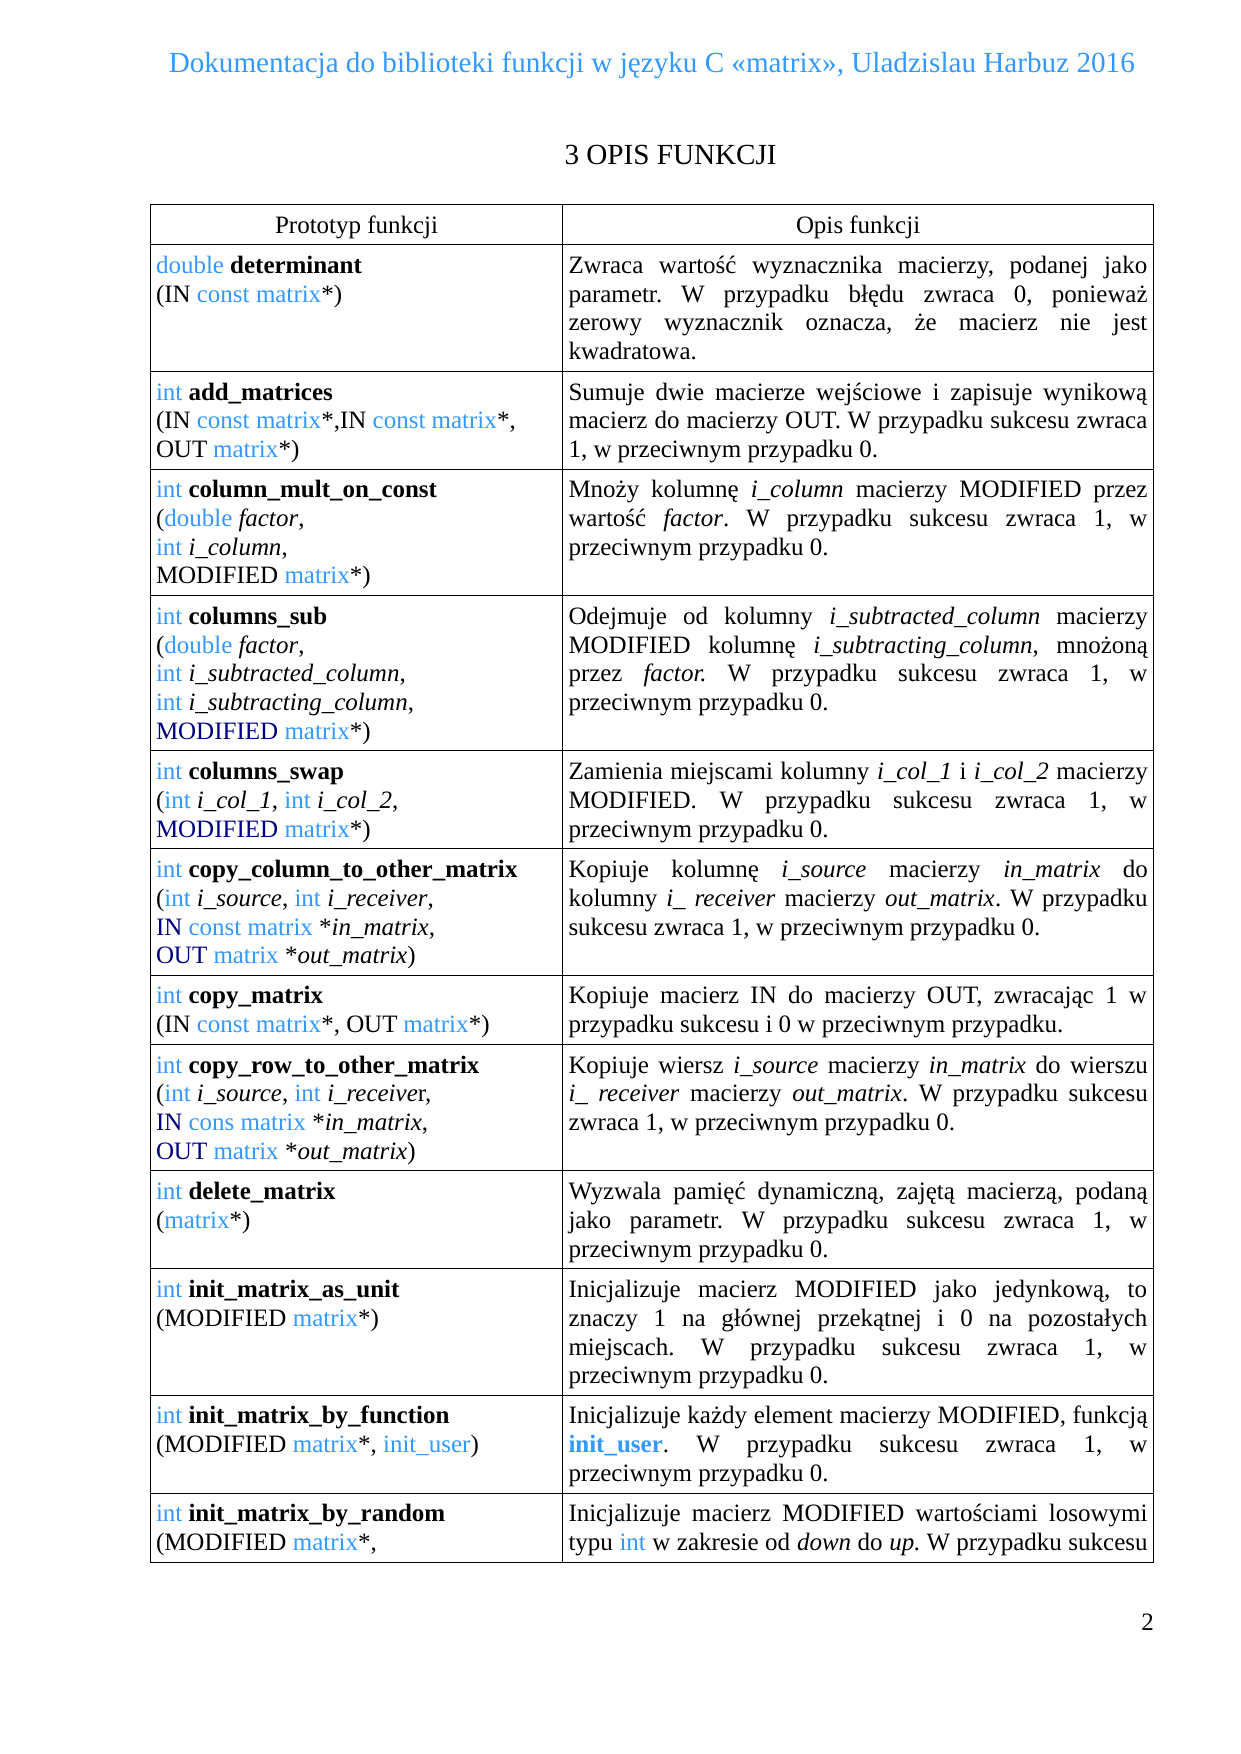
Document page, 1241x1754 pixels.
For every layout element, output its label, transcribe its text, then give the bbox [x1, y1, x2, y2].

table_cell int copy_matrix (IN const matrix*, OUT matrix*) [151, 976, 562, 1044]
table_cell Wyzwala pamięć dynamiczną, zajętą macierzą, podaną jako parametr. W przypadku sukcesu zwraca 1, w przeciwnym przypadku 0. [563, 1171, 1153, 1268]
table_cell Inicjalizuje każdy element macierzy MODIFIED, funkcją init_user. W przypadku sukcesu zwraca 1, w przeciwnym przypadku 0. [563, 1396, 1153, 1493]
table_cell Kopiuje kolumnę i_source macierzy in_matrix do kolumny i_ receiver macierzy out_matrix. W przypadku sukcesu zwraca 1, w przeciwnym przypadku 0. [563, 849, 1153, 975]
table_cell int copy_column_to_other_matrix (int i_source, int i_receiver, IN const matrix *in_matrix, OUT matrix *out_matrix) [151, 849, 562, 975]
table_cell Kopiuje wiersz i_source macierzy in_matrix do wierszu i_ receiver macierzy out_matrix. W przypadku sukcesu zwraca 1, w przeciwnym przypadku 0. [563, 1045, 1153, 1170]
table_cell Zwraca wartość wyznacznika macierzy, podanej jako parametr. W przypadku błędu zwraca 0, ponieważ zerowy wyznacznik oznacza, że macierz nie jest kwadratowa. [563, 245, 1153, 371]
table_cell int column_mult_on_const (double factor, int i_column, MODIFIED matrix*) [151, 470, 562, 595]
table_cell Mnoży kolumnę i_column macierzy MODIFIED przez wartość factor. W przypadku sukcesu zwraca 1, w przeciwnym przypadku 0. [563, 470, 1153, 595]
table_header Opis funkcji [563, 205, 1153, 244]
table_cell double determinant (IN const matrix*) [151, 245, 562, 371]
text 3 OPIS FUNKCJI [150, 137, 1153, 170]
table_cell Inicjalizuje macierz MODIFIED jako jedynkową, to znaczy 1 na głównej przekątnej i 0 na pozostałych miejscach. W przypadku sukcesu zwraca 1, w przeciwnym przypadku 0. [563, 1269, 1153, 1395]
table_cell int init_matrix_by_function (MODIFIED matrix*, init_user) [151, 1396, 562, 1493]
table_cell Kopiuje macierz IN do macierzy OUT, zwracając 1 w przypadku sukcesu i 0 w przeciwnym przypadku. [563, 976, 1153, 1044]
table_cell int add_matrices (IN const matrix*,IN const matrix*, OUT matrix*) [151, 372, 562, 468]
table_cell Sumuje dwie macierze wejściowe i zapisuje wynikową macierz do macierzy OUT. W przypadku sukcesu zwraca 1, w przeciwnym przypadku 0. [563, 372, 1153, 468]
table_cell int columns_sub (double factor, int i_subtracted_column, int i_subtracting_column, MODIFIED matrix*) [151, 596, 562, 750]
table_cell int init_matrix_by_random (MODIFIED matrix*, [151, 1494, 562, 1562]
table_cell int delete_matrix (matrix*) [151, 1171, 562, 1268]
table_cell int columns_swap (int i_col_1, int i_col_2, MODIFIED matrix*) [151, 751, 562, 848]
table_cell Zamienia miejscami kolumny i_col_1 i i_col_2 macierzy MODIFIED. W przypadku sukcesu zwraca 1, w przeciwnym przypadku 0. [563, 751, 1153, 848]
table_cell int copy_row_to_other_matrix (int i_source, int i_receiver, IN cons matrix *in_matrix, OUT matrix *out_matrix) [151, 1045, 562, 1170]
table_header Prototyp funkcji [151, 205, 562, 244]
table_cell Inicjalizuje macierz MODIFIED wartościami losowymi typu int w zakresie od down do up. W przypadku sukcesu [563, 1494, 1153, 1562]
table_cell int init_matrix_as_unit (MODIFIED matrix*) [151, 1269, 562, 1395]
table_cell Odejmuje od kolumny i_subtracted_column macierzy MODIFIED kolumnę i_subtracting_column, mnożoną przez factor. W przypadku sukcesu zwraca 1, w przeciwnym przypadku 0. [563, 596, 1153, 750]
